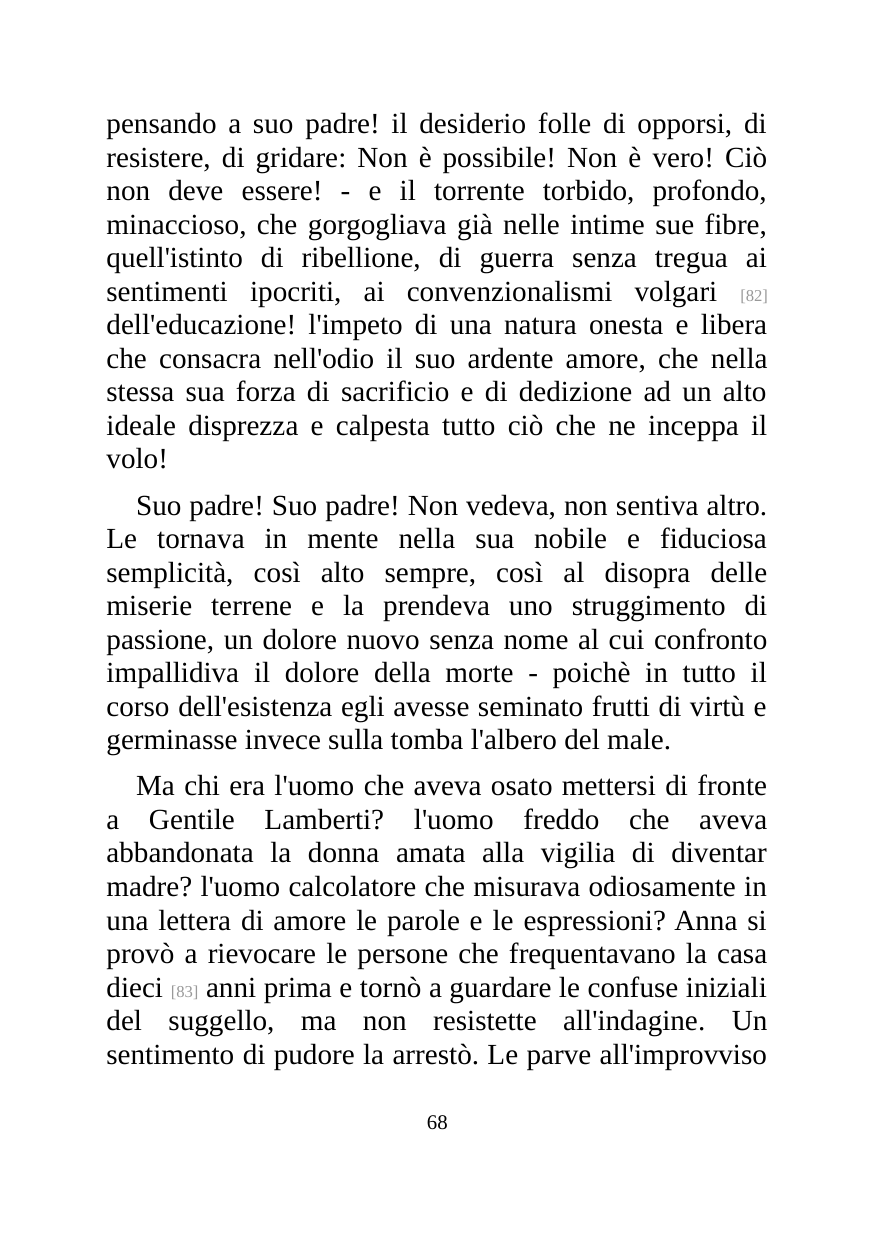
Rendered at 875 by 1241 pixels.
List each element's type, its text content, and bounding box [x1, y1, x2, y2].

text pensando a suo padre! il desiderio folle di opporsi, di resistere, di gridare: Non è possibile! Non è vero! Ciò non deve essere! - e il torrente torbido, profondo, minaccioso, che gorgogliava già nelle intime sue fibre, quell'istinto di ribellione, di guerra senza tregua ai sentimenti ipocriti, ai convenzionalismi volgari [82] dell'educazione! l'impeto di una natura onesta e libera che consacra nell'odio il suo ardente amore, che nella stessa sua forza di sacrificio e di dedizione ad un alto ideale disprezza e calpesta tutto ciò che ne inceppa il volo! [106, 106, 768, 475]
text Suo padre! Suo padre! Non vedeva, non sentiva altro. Le tornava in mente nella sua nobile e fiduciosa semplicità, così alto sempre, così al disopra delle miserie terrene e la prendeva uno struggimento di passione, un dolore nuovo senza nome al cui confronto impallidiva il dolore della morte - poichè in tutto il corso dell'esistenza egli avesse seminato frutti di virtù e germinasse invece sulla tomba l'albero del male. [106, 488, 768, 756]
text Ma chi era l'uomo che aveva osato mettersi di fronte a Gentile Lamberti? l'uomo freddo che aveva abbandonata la donna amata alla vigilia di diventar madre? l'uomo calcolatore che misurava odiosamente in una lettera di amore le parole e le espressioni? Anna si provò a rievocare le persone che frequentavano la casa dieci [83] anni prima e tornò a guardare le confuse iniziali del suggello, ma non resistette all'indagine. Un sentimento di pudore la arrestò. Le parve all'improvviso [106, 768, 768, 1070]
